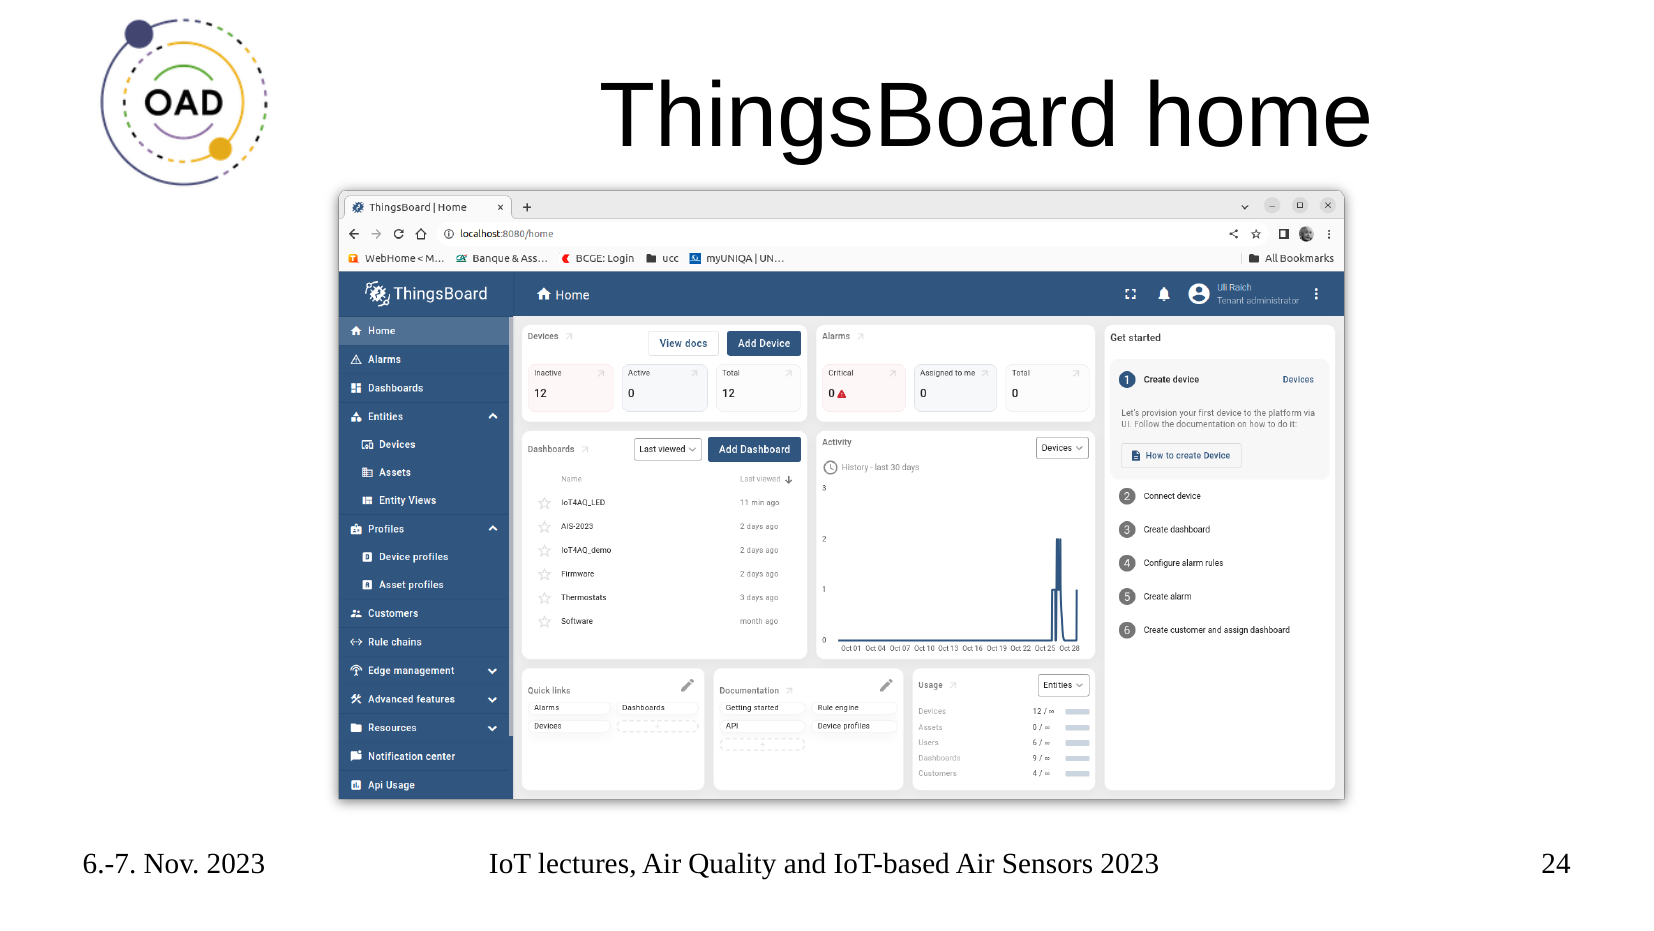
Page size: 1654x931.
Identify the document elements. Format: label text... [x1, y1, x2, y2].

picture [323, 177, 1359, 816]
picture [59, 4, 303, 207]
title ThingsBoard home [403, 37, 1571, 193]
